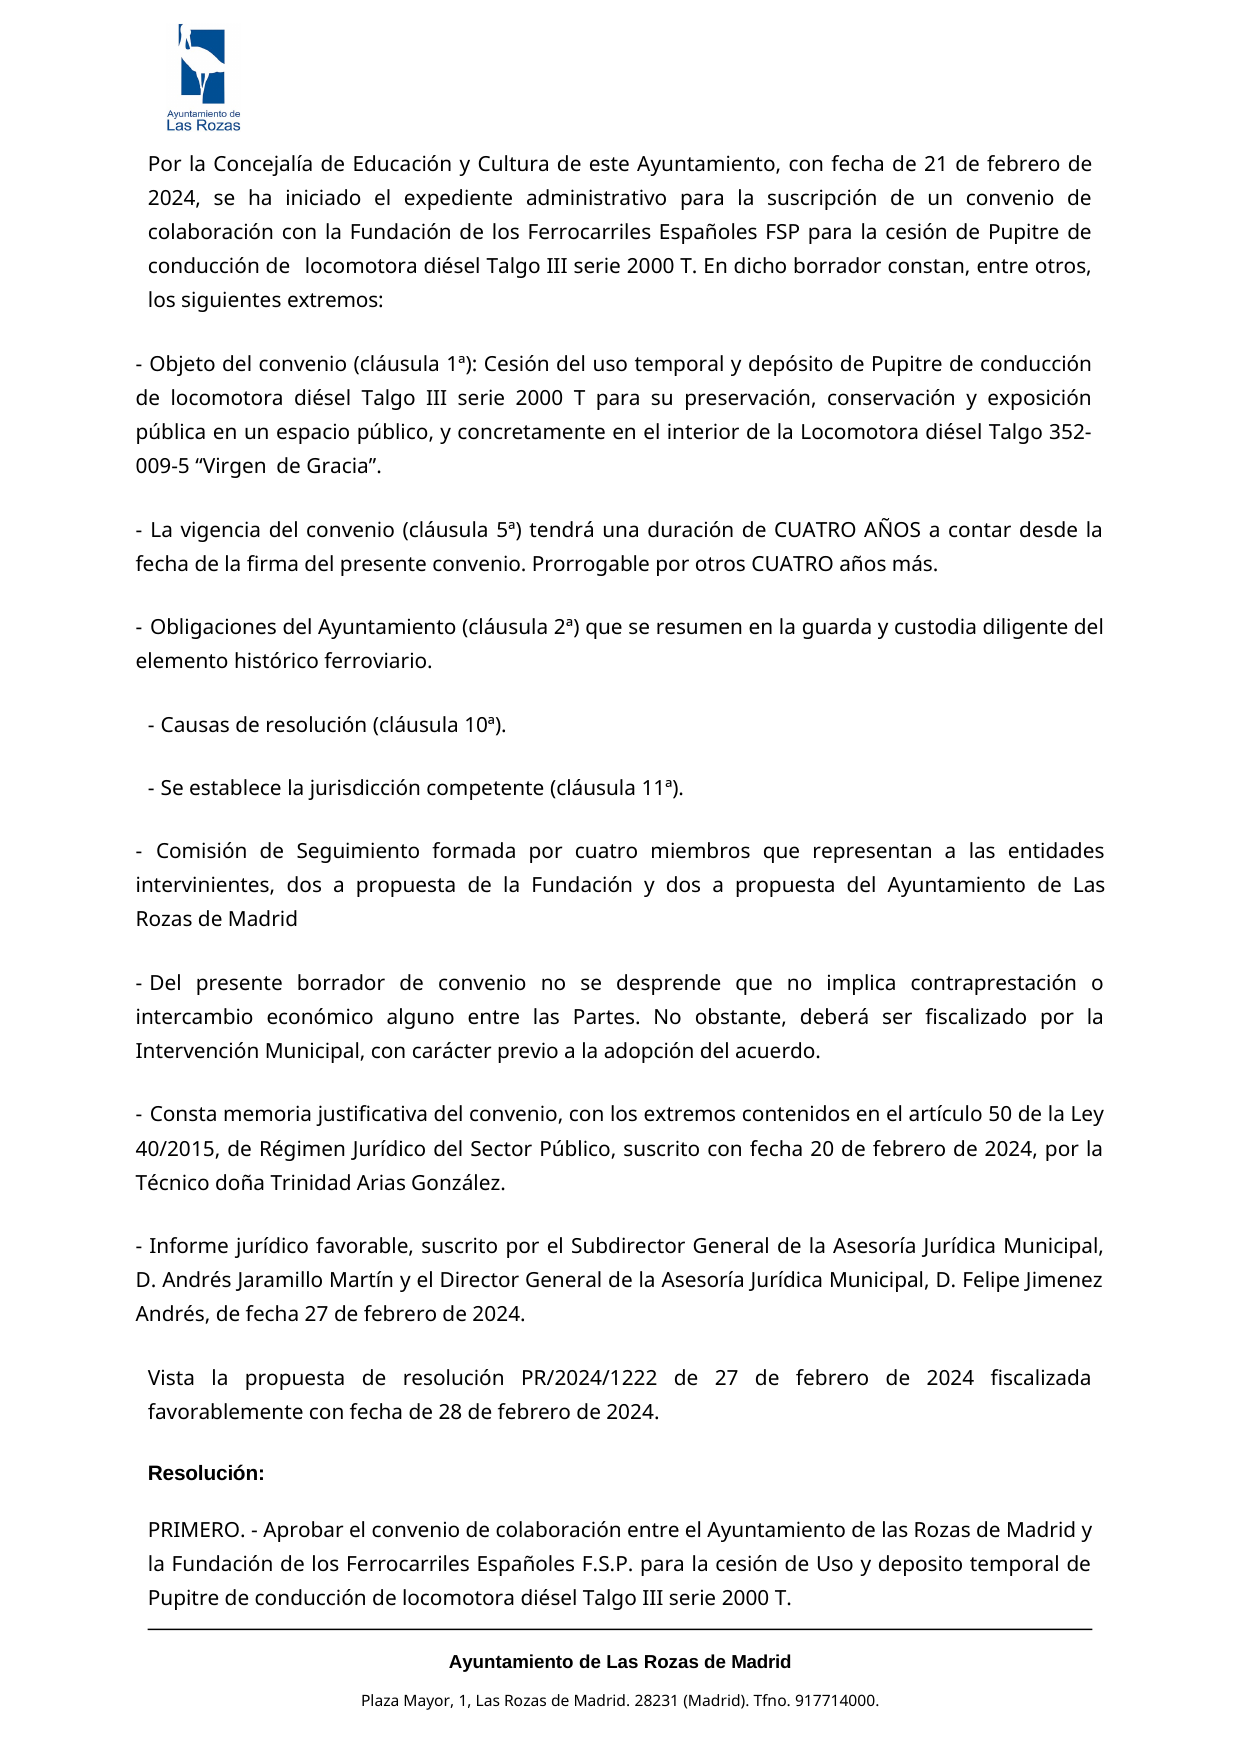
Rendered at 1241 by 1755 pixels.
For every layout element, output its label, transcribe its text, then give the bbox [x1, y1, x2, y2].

list La vigencia del convenio (cláusula 5ª) tendrá una duración de CUATRO AÑOS a contar desde la fecha de la firma del presente convenio. Prorrogable por otros CUATRO años más. [135, 515, 1105, 577]
list Comisión de Seguimiento formada por cuatro miembros que representan a las entidades intervinientes, dos a propuesta de la Fundación y dos a propuesta del Ayuntamiento de Las Rozas de Madrid [135, 836, 1105, 933]
list Causas de resolución (cláusula 10ª). [148, 710, 1105, 738]
list Objeto del convenio (cláusula 1ª): Cesión del uso temporal y depósito de Pupitre de conducción de locomotora diésel Talgo III serie 2000 T para su preservación, conservación y exposición pública en un espacio público, y concretamente en el interior de la Locomotora diésel Talgo 352-009-5 “Virgen de Gracia”. [135, 349, 1093, 480]
list Informe jurídico favorable, suscrito por el Subdirector General de la Asesoría Jurídica Municipal, D. Andrés Jaramillo Martín y el Director General de la Asesoría Jurídica Municipal, D. Felipe Jimenez Andrés, de fecha 27 de febrero de 2024. [135, 1231, 1105, 1328]
list Consta memoria justificativa del convenio, con los extremos contenidos en el artículo 50 de la Ley 40/2015, de Régimen Jurídico del Sector Público, suscrito con fecha 20 de febrero de 2024, por la Técnico doña Trinidad Arias González. [135, 1099, 1105, 1196]
list Del presente borrador de convenio no se desprende que no implica contraprestación o intercambio económico alguno entre las Partes. No obstante, deberá ser fiscalizado por la Intervención Municipal, con carácter previo a la adopción del acuerdo. [135, 968, 1105, 1064]
text PRIMERO. - Aprobar el convenio de colaboración entre el Ayuntamiento de las Rozas de Madrid y la Fundación de los Ferrocarriles Españoles F.S.P. para la cesión de Uso y deposito temporal de Pupitre de conducción de locomotora diésel Talgo III serie 2000 T. [148, 1515, 1093, 1611]
text Por la Concejalía de Educación y Cultura de este Ayuntamiento, con fecha de 21 de febrero de 2024, se ha iniciado el expediente administrativo para la suscripción de un convenio de colaboración con la Fundación de los Ferrocarriles Españoles FSP para la cesión de Pupitre de conducción de locomotora diésel Talgo III serie 2000 T. En dicho borrador constan, entre otros, los siguientes extremos: [148, 149, 1093, 314]
list Obligaciones del Ayuntamiento (cláusula 2ª) que se resumen en la guarda y custodia diligente del elemento histórico ferroviario. [135, 612, 1105, 675]
text Vista la propuesta de resolución PR/2024/1222 de 27 de febrero de 2024 fiscalizada favorablemente con fecha de 28 de febrero de 2024. [148, 1363, 1093, 1425]
list Se establece la jurisdicción competente (cláusula 11ª). [148, 773, 1105, 802]
subtitle Resolución: [148, 1460, 1105, 1484]
